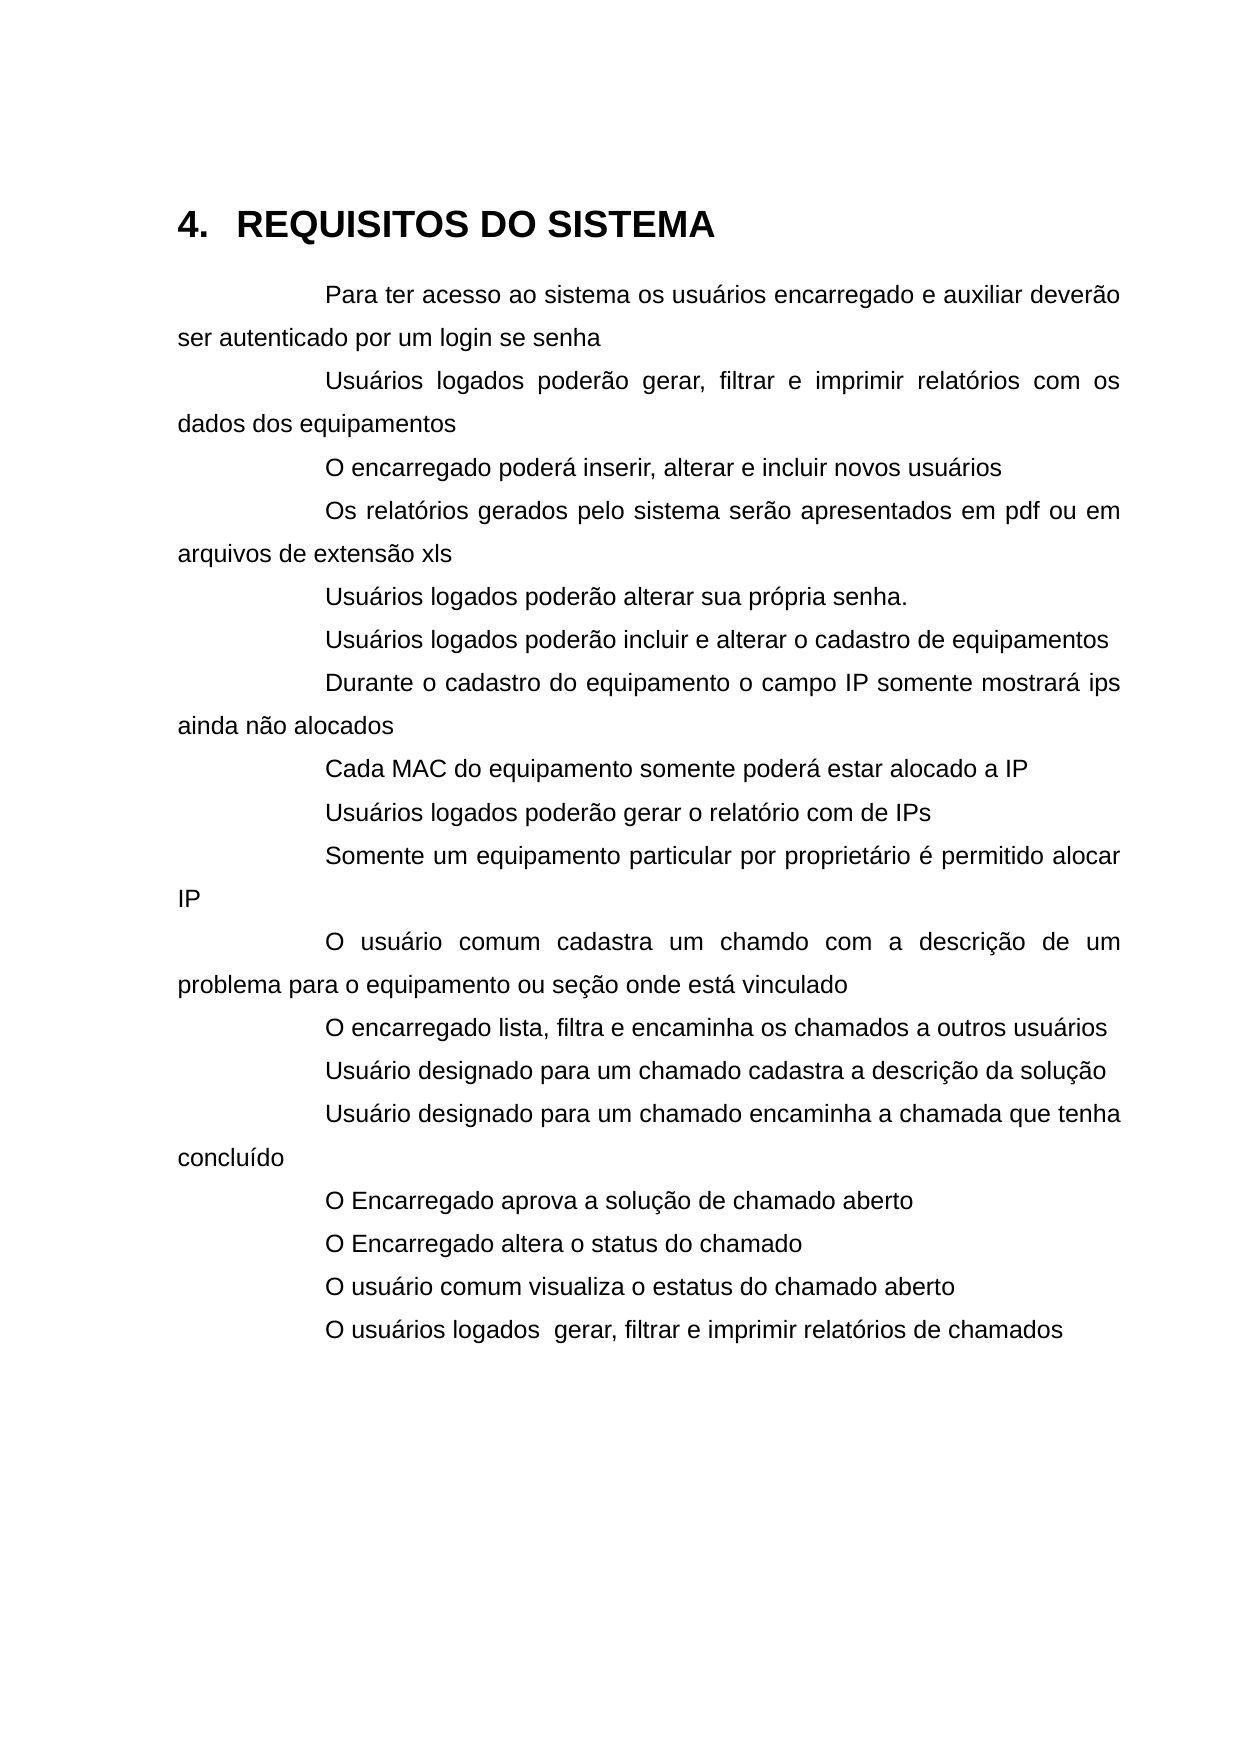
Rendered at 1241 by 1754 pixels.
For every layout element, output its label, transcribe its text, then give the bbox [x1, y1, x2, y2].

text O encarregado lista, filtra e encaminha os chamados a outros usuários [177, 1013, 1122, 1042]
text Usuários logados poderão gerar, filtrar e imprimir relatórios com os dados dos equipamentos [177, 366, 1122, 438]
text O usuários logados gerar, filtrar e imprimir relatórios de chamados [177, 1315, 1122, 1344]
text Durante o cadastro do equipamento o campo IP somente mostrará ips ainda não alocados [177, 668, 1122, 740]
text Cada MAC do equipamento somente poderá estar alocado a IP [177, 754, 1122, 783]
text Usuário designado para um chamado cadastra a descrição da solução [177, 1056, 1122, 1085]
subtitle REQUISITOS DO SISTEMA [177, 202, 1122, 246]
text Usuários logados poderão incluir e alterar o cadastro de equipamentos [177, 625, 1122, 654]
text Usuários logados poderão alterar sua própria senha. [177, 582, 1122, 611]
text O usuário comum cadastra um chamdo com a descrição de um problema para o equipamento ou seção onde está vinculado [177, 927, 1122, 999]
text O Encarregado aprova a solução de chamado aberto [177, 1186, 1122, 1214]
text Somente um equipamento particular por proprietário é permitido alocar IP [177, 841, 1122, 913]
text O usuário comum visualiza o estatus do chamado aberto [177, 1272, 1122, 1301]
text Para ter acesso ao sistema os usuários encarregado e auxiliar deverão ser autenticado por um login se senha [177, 280, 1122, 352]
text O encarregado poderá inserir, alterar e incluir novos usuários [177, 453, 1122, 481]
text Os relatórios gerados pelo sistema serão apresentados em pdf ou em arquivos de extensão xls [177, 496, 1122, 568]
text Usuários logados poderão gerar o relatório com de IPs [177, 798, 1122, 826]
text Usuário designado para um chamado encaminha a chamada que tenha concluído [177, 1099, 1122, 1171]
text O Encarregado altera o status do chamado [177, 1229, 1122, 1258]
